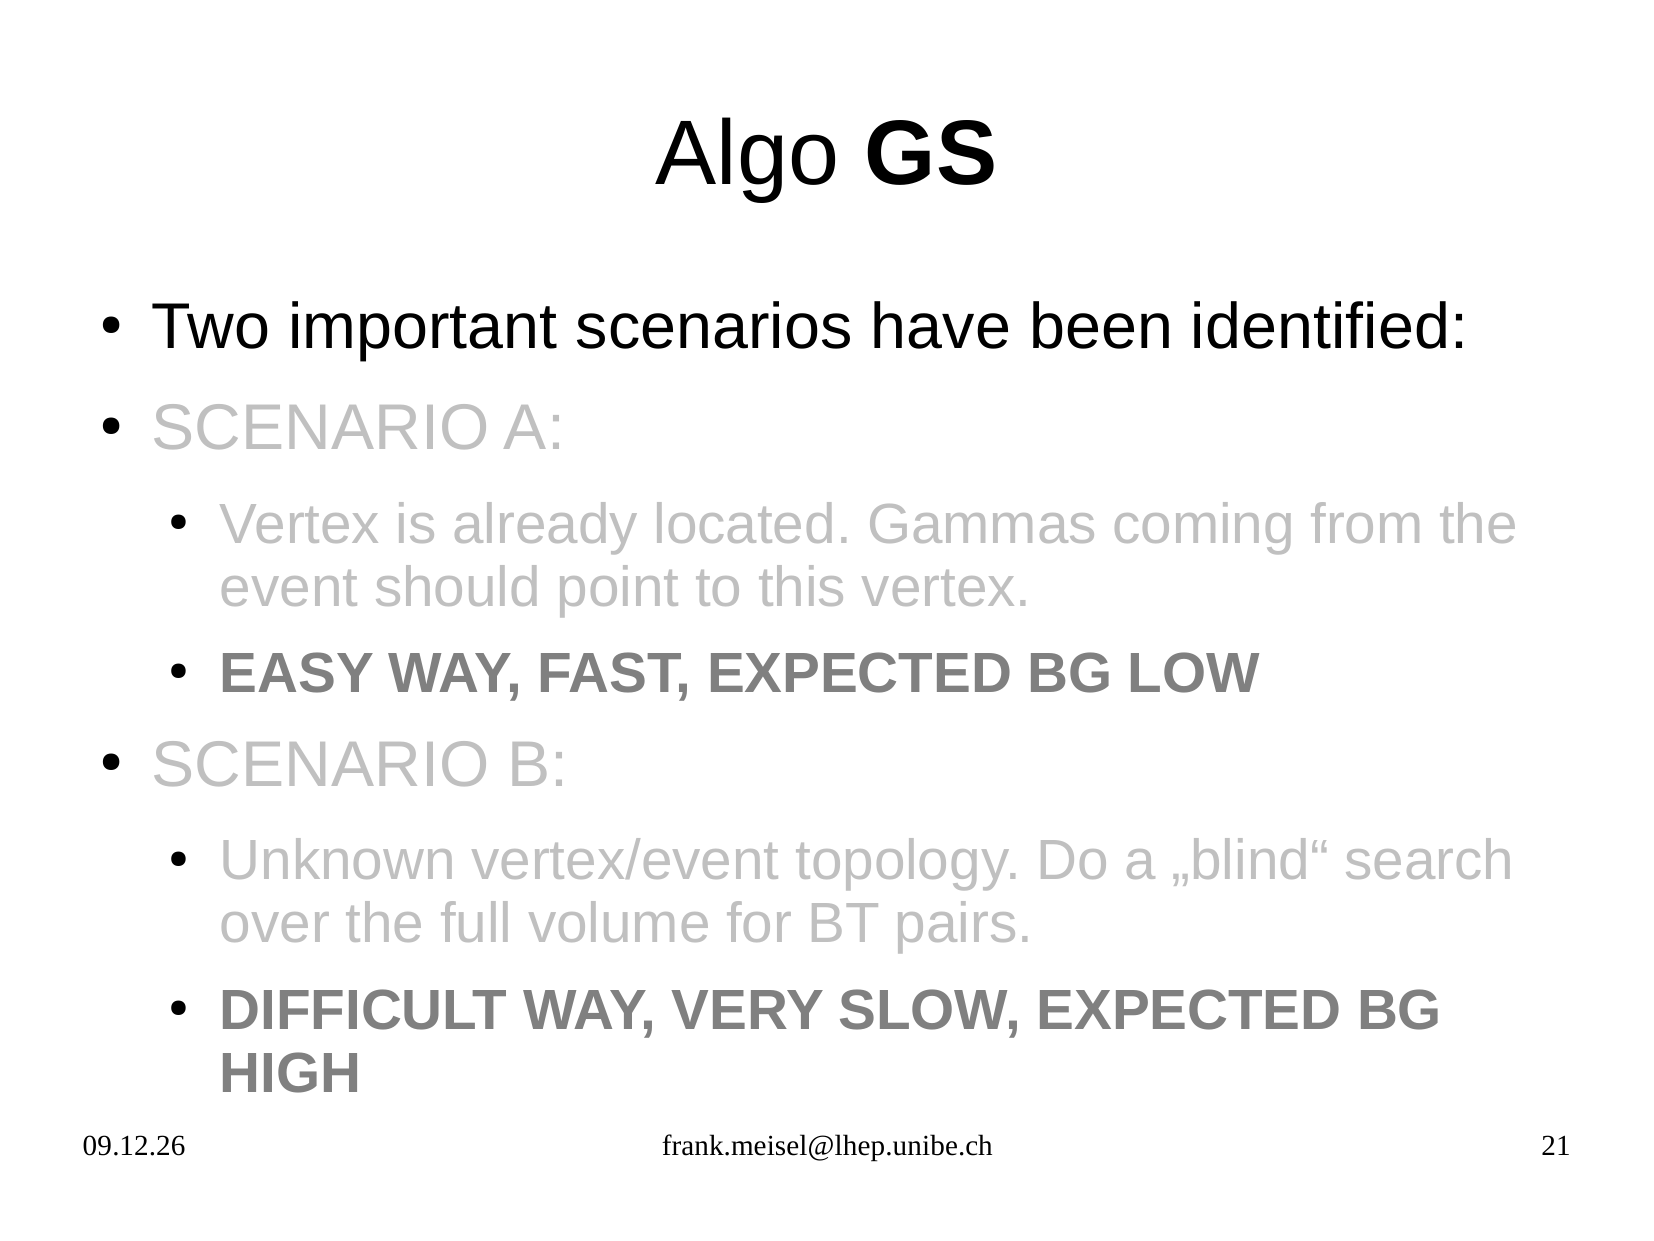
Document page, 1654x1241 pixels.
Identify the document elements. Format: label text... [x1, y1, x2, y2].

title Algo GS [82, 49, 1571, 257]
list Two important scenarios have been identified: SCENARIO A: Vertex is already located. Gammas coming from the event should point to this vertex. EASY WAY, FAST, EXPECTED BG LOW SCENARIO B: Unknown vertex/event topology. Do a „blind“ search over the full volume for BT pairs. DIFFICULT WAY, VERY SLOW, EXPECTED BG HIGH [82, 290, 1571, 1109]
